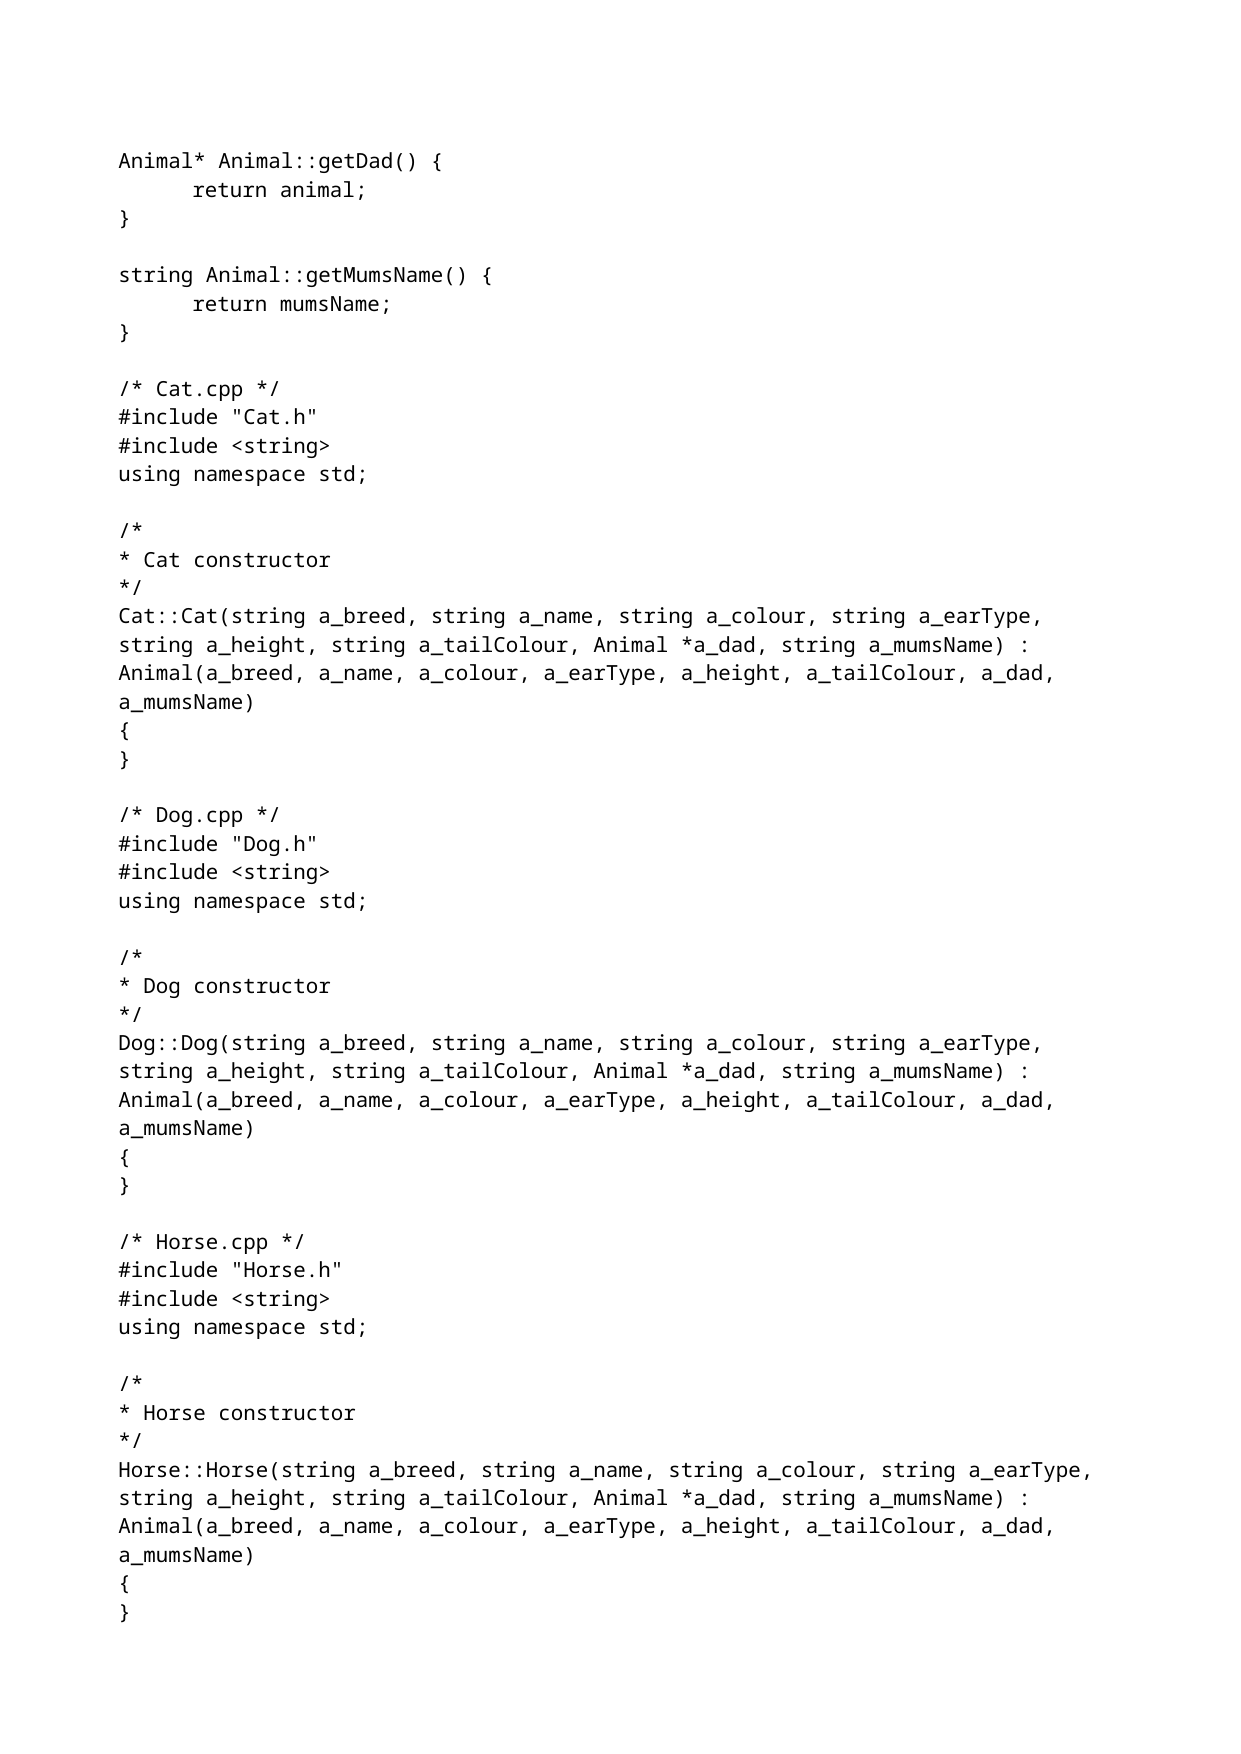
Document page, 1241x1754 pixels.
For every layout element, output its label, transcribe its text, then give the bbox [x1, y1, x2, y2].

text */ [118, 1426, 1122, 1455]
text using namespace std; [118, 1312, 1122, 1341]
text #include <string> [118, 857, 1122, 886]
text /* [118, 516, 1122, 545]
text /* Horse.cpp */ [118, 1227, 1122, 1256]
text /* [118, 943, 1122, 971]
text #include <string> [118, 431, 1122, 459]
text { [118, 1568, 1122, 1597]
text string Animal::getMumsName() { [118, 260, 1122, 289]
text #include "Horse.h" [118, 1256, 1122, 1284]
text #include "Cat.h" [118, 402, 1122, 431]
text } [118, 1170, 1122, 1199]
text { [118, 715, 1122, 744]
text } [118, 317, 1122, 346]
text using namespace std; [118, 886, 1122, 914]
text */ [118, 573, 1122, 602]
text using namespace std; [118, 459, 1122, 488]
text Horse::Horse(string a_breed, string a_name, string a_colour, string a_earType, string a_height, string a_tailColour, Animal *a_dad, string a_mumsName) : Animal(a_breed, a_name, a_colour, a_earType, a_height, a_tailColour, a_dad, a_mumsName) [118, 1455, 1122, 1568]
text Cat::Cat(string a_breed, string a_name, string a_colour, string a_earType, string a_height, string a_tailColour, Animal *a_dad, string a_mumsName) : Animal(a_breed, a_name, a_colour, a_earType, a_height, a_tailColour, a_dad, a_mumsName) [118, 602, 1122, 715]
text Animal* Animal::getDad() { [118, 147, 1122, 175]
text return mumsName; [118, 289, 1122, 317]
text */ [118, 1000, 1122, 1028]
text * Dog constructor [118, 971, 1122, 1000]
text /* Cat.cpp */ [118, 374, 1122, 402]
text { [118, 1142, 1122, 1170]
text /* [118, 1369, 1122, 1398]
text Dog::Dog(string a_breed, string a_name, string a_colour, string a_earType, string a_height, string a_tailColour, Animal *a_dad, string a_mumsName) : Animal(a_breed, a_name, a_colour, a_earType, a_height, a_tailColour, a_dad, a_mumsName) [118, 1028, 1122, 1142]
text /* Dog.cpp */ [118, 801, 1122, 829]
text return animal; [118, 175, 1122, 203]
text #include <string> [118, 1284, 1122, 1312]
text * Cat constructor [118, 545, 1122, 573]
text } [118, 1597, 1122, 1625]
text #include "Dog.h" [118, 829, 1122, 857]
text * Horse constructor [118, 1398, 1122, 1426]
text } [118, 744, 1122, 772]
text } [118, 203, 1122, 232]
